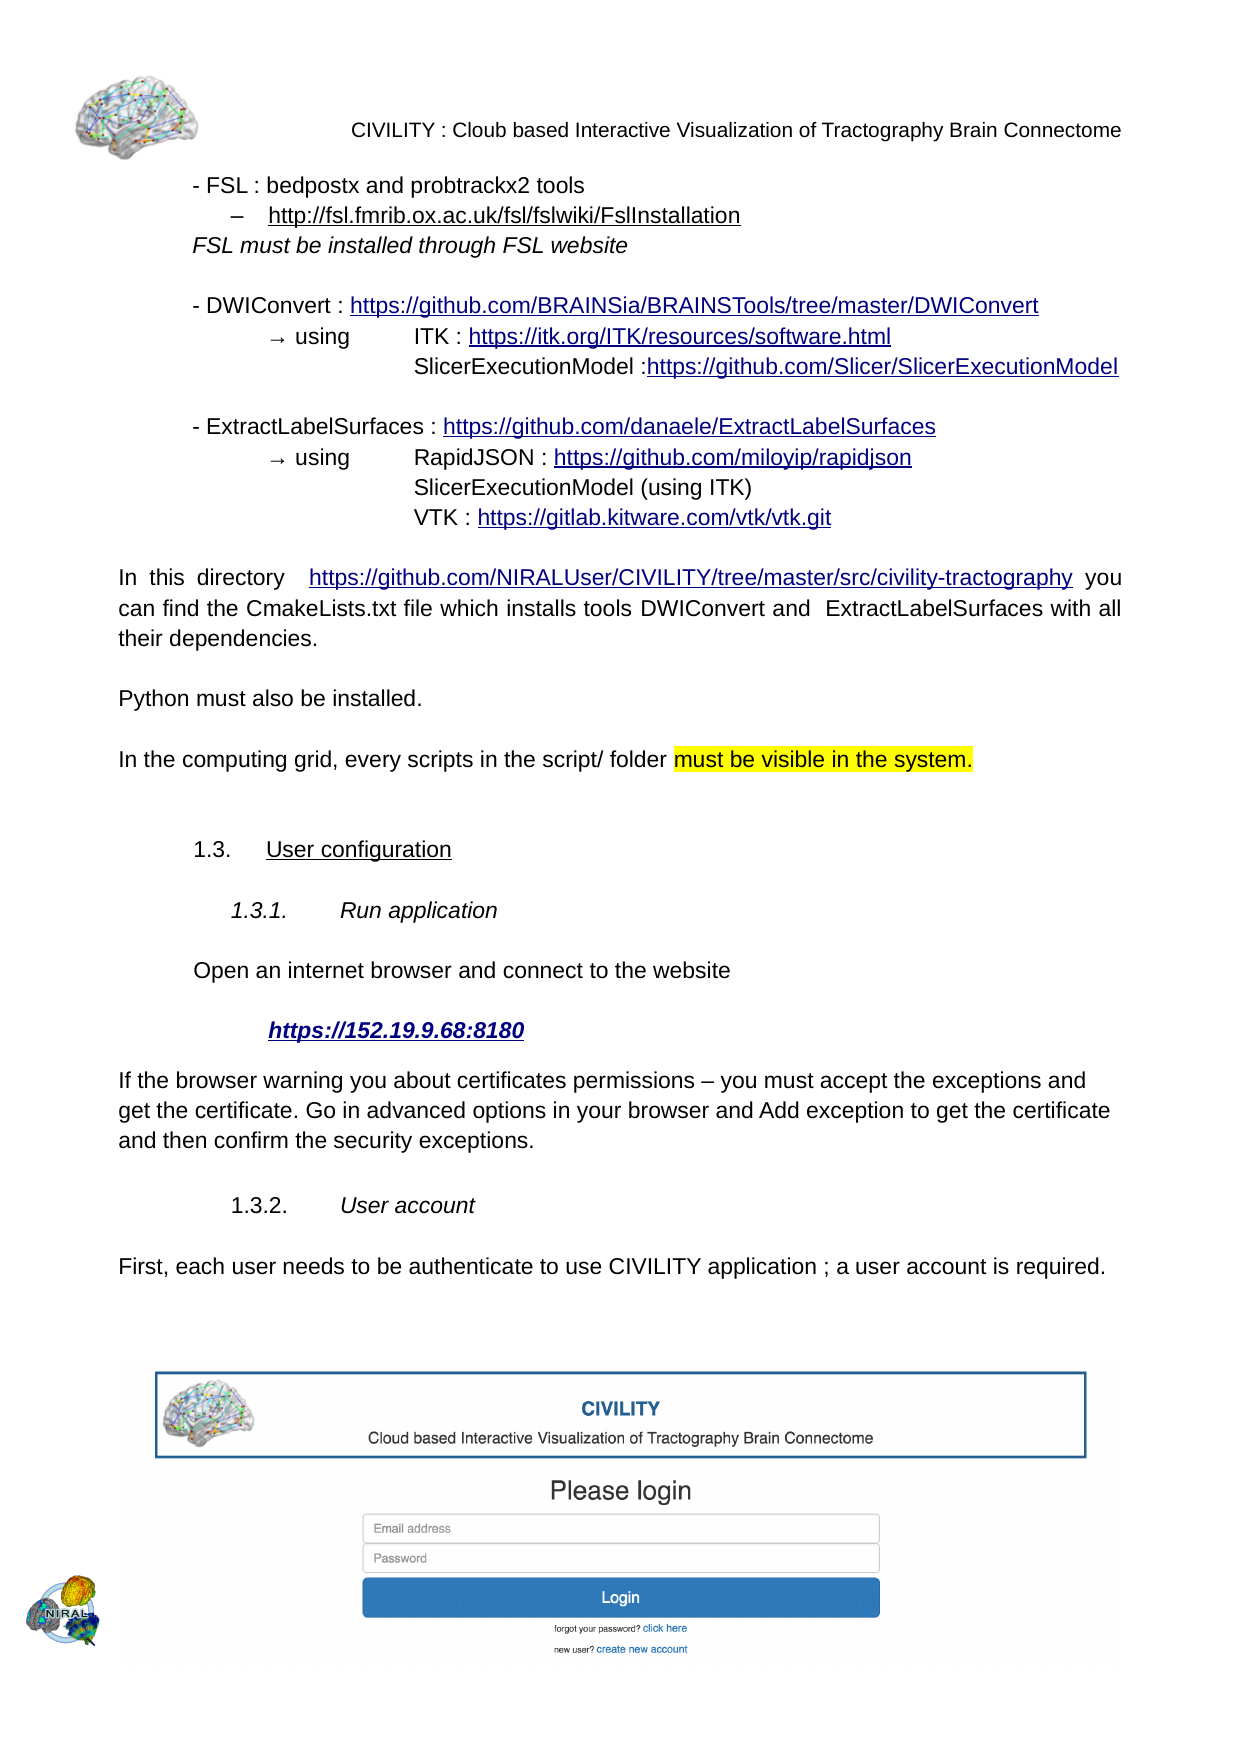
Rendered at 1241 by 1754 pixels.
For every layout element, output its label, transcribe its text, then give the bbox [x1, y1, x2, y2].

text FSL must be installed through FSL website [118, 232, 1122, 258]
text In this directory https://github.com/NIRALUser/CIVILITY/tree/master/src/civility-tractography you can find the CmakeLists.txt file which installs tools DWIConvert and ExtractLabelSurfaces with all their dependencies. [118, 564, 1122, 651]
list User configuration [193, 836, 1122, 862]
list Run application [231, 897, 1122, 923]
text First, each user needs to be authenticate to use CIVILITY application ; a user account is required. [118, 1253, 1122, 1279]
picture [118, 1353, 1123, 1670]
text SlicerExecutionModel (using ITK) [118, 474, 1122, 500]
text If the browser warning you about certificates permissions – you must accept the exceptions and get the certificate. Go in advanced options in your browser and Add exception to get the certificate and then confirm the security exceptions. [118, 1067, 1122, 1153]
text SlicerExecutionModel :https://github.com/Slicer/SlicerExecutionModel [118, 353, 1122, 379]
text → using ITK : https://itk.org/ITK/resources/software.html [118, 323, 1122, 349]
text - DWIConvert : https://github.com/BRAINSia/BRAINSTools/tree/master/DWIConvert [118, 292, 1122, 319]
list http://fsl.fmrib.ox.ac.uk/fsl/fslwiki/FslInstallation [231, 202, 1122, 228]
text VTK : https://gitlab.kitware.com/vtk/vtk.git [118, 504, 1122, 530]
text - ExtractLabelSurfaces : https://github.com/danaele/ExtractLabelSurfaces [118, 413, 1122, 439]
text - FSL : bedpostx and probtrackx2 tools [118, 172, 1122, 198]
text In the computing grid, every scripts in the script/ folder must be visible in the system. [118, 746, 1122, 772]
list https://152.19.9.68:8180 [231, 1017, 1122, 1044]
list Open an internet browser and connect to the website [156, 957, 1122, 983]
list User account [231, 1192, 1122, 1219]
text → using RapidJSON : https://github.com/miloyip/rapidjson [118, 443, 1122, 470]
picture [17, 1559, 114, 1663]
picture [68, 69, 203, 165]
text Python must also be installed. [118, 685, 1122, 711]
